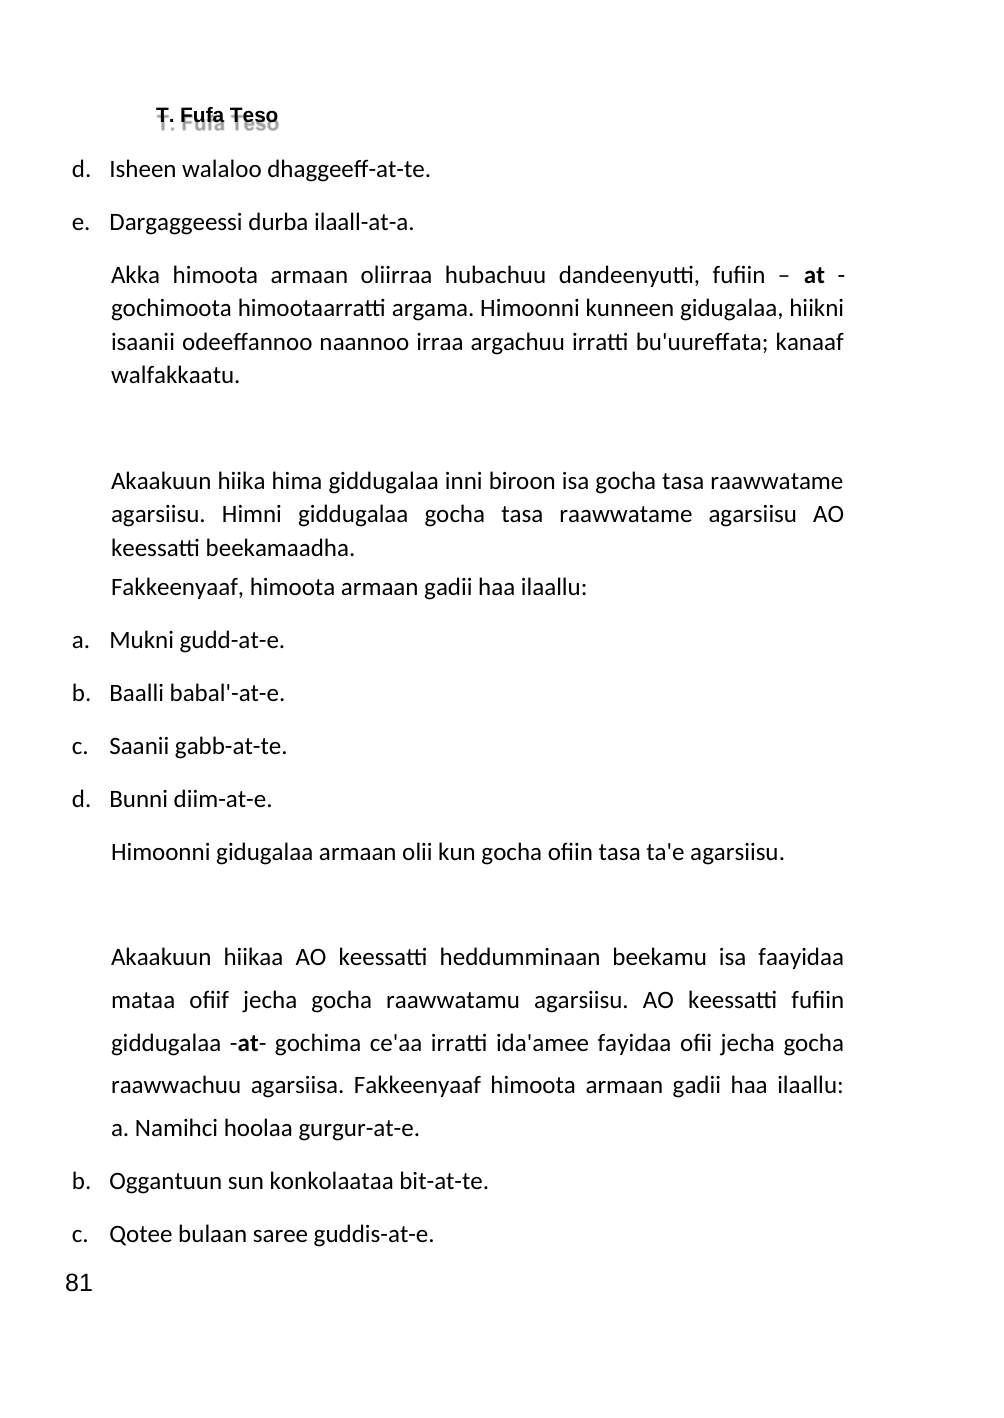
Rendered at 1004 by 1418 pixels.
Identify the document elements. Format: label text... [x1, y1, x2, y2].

list Qotee bulaan saree guddis-at-e. [72, 1218, 845, 1248]
list Bunni diim-at-e. [72, 783, 845, 813]
text Akaakuun hiikaa AO keessatti heddumminaan beekamu isa faayidaa mataa ofiif jecha gocha raawwatamu agarsiisu. AO keessatti fufiin giddugalaa -at- gochima ce'aa irratti ida'amee fayidaa ofii jecha gocha raawwachuu agarsiisa. Fakkeenyaaf himoota armaan gadii haa ilaallu: a. Namihci hoolaa gurgur-at-e. [111, 941, 845, 1143]
text Himoonni gidugalaa armaan olii kun gocha ofiin tasa ta'e agarsiisu. [111, 836, 845, 867]
list Dargaggeessi durba ilaall-at-a. [72, 206, 845, 236]
list Baalli babal'-at-e. [72, 677, 845, 707]
text Akaakuun hiika hima giddugalaa inni biroon isa gocha tasa raawwatame agarsiisu. Himni giddugalaa gocha tasa raawwatame agarsiisu AO keessatti beekamaadha. [111, 465, 845, 562]
list Isheen walaloo dhaggeeff-at-te. [72, 153, 845, 183]
picture [142, 102, 311, 149]
list Saanii gabb-at-te. [72, 730, 845, 761]
text Fakkeenyaaf, himoota armaan gadii haa ilaallu: [111, 571, 845, 601]
text Akka himoota armaan oliirraa hubachuu dandeenyutti, fufiin – at - gochimoota himootaarratti argama. Himoonni kunneen gidugalaa, hiikni isaanii odeeffannoo naannoo irraa argachuu irratti bu'uureffata; kanaaf walfakkaatu. [111, 259, 845, 390]
list Mukni gudd-at-e. [72, 624, 845, 654]
list Oggantuun sun konkolaataa bit-at-te. [72, 1165, 845, 1195]
